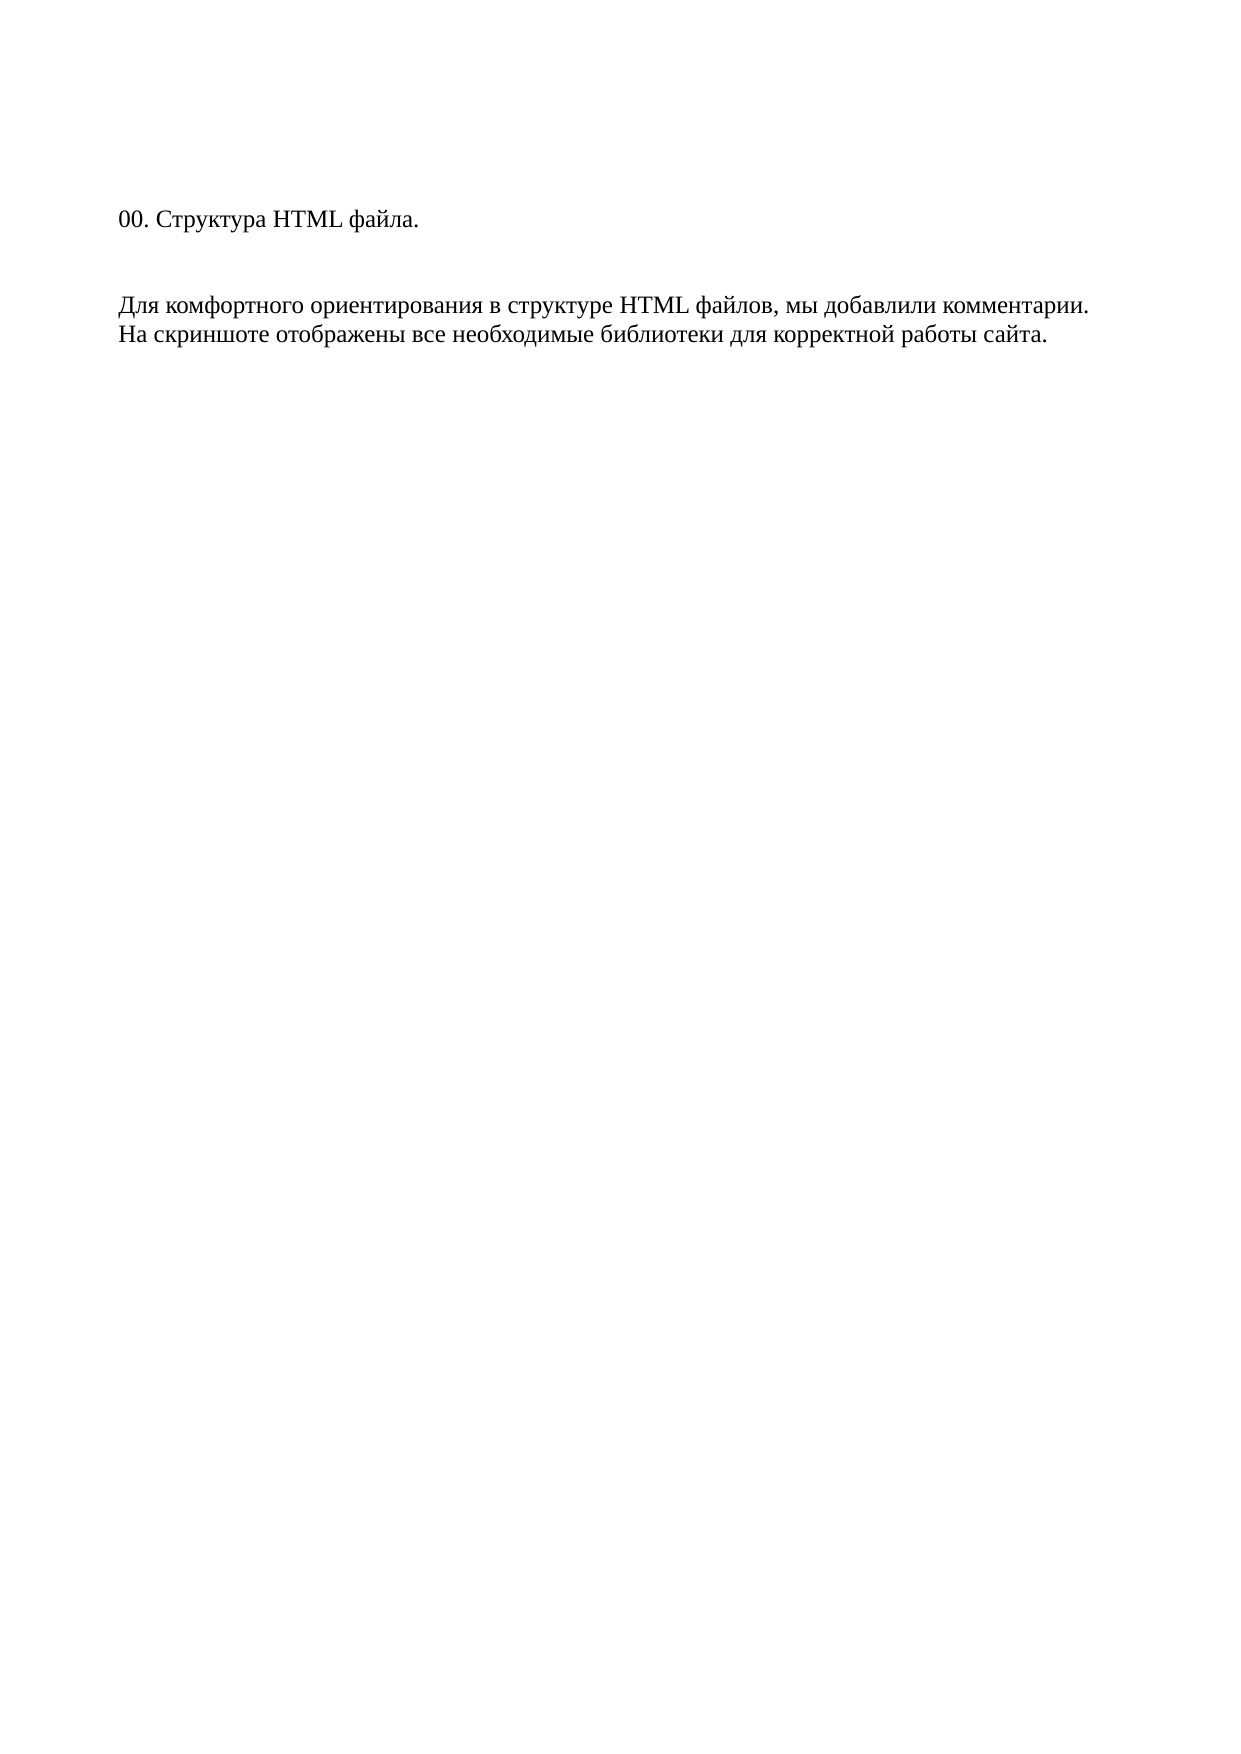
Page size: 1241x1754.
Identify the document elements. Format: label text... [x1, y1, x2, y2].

text Для комфортного ориентирования в структуре HTML файлов, мы добавлили комментарии. [118, 291, 1122, 319]
text На скриншоте отображены все необходимые библиотеки для корректной работы сайта. [118, 319, 1122, 348]
text 00. Структура HTML файла. [118, 204, 1122, 233]
